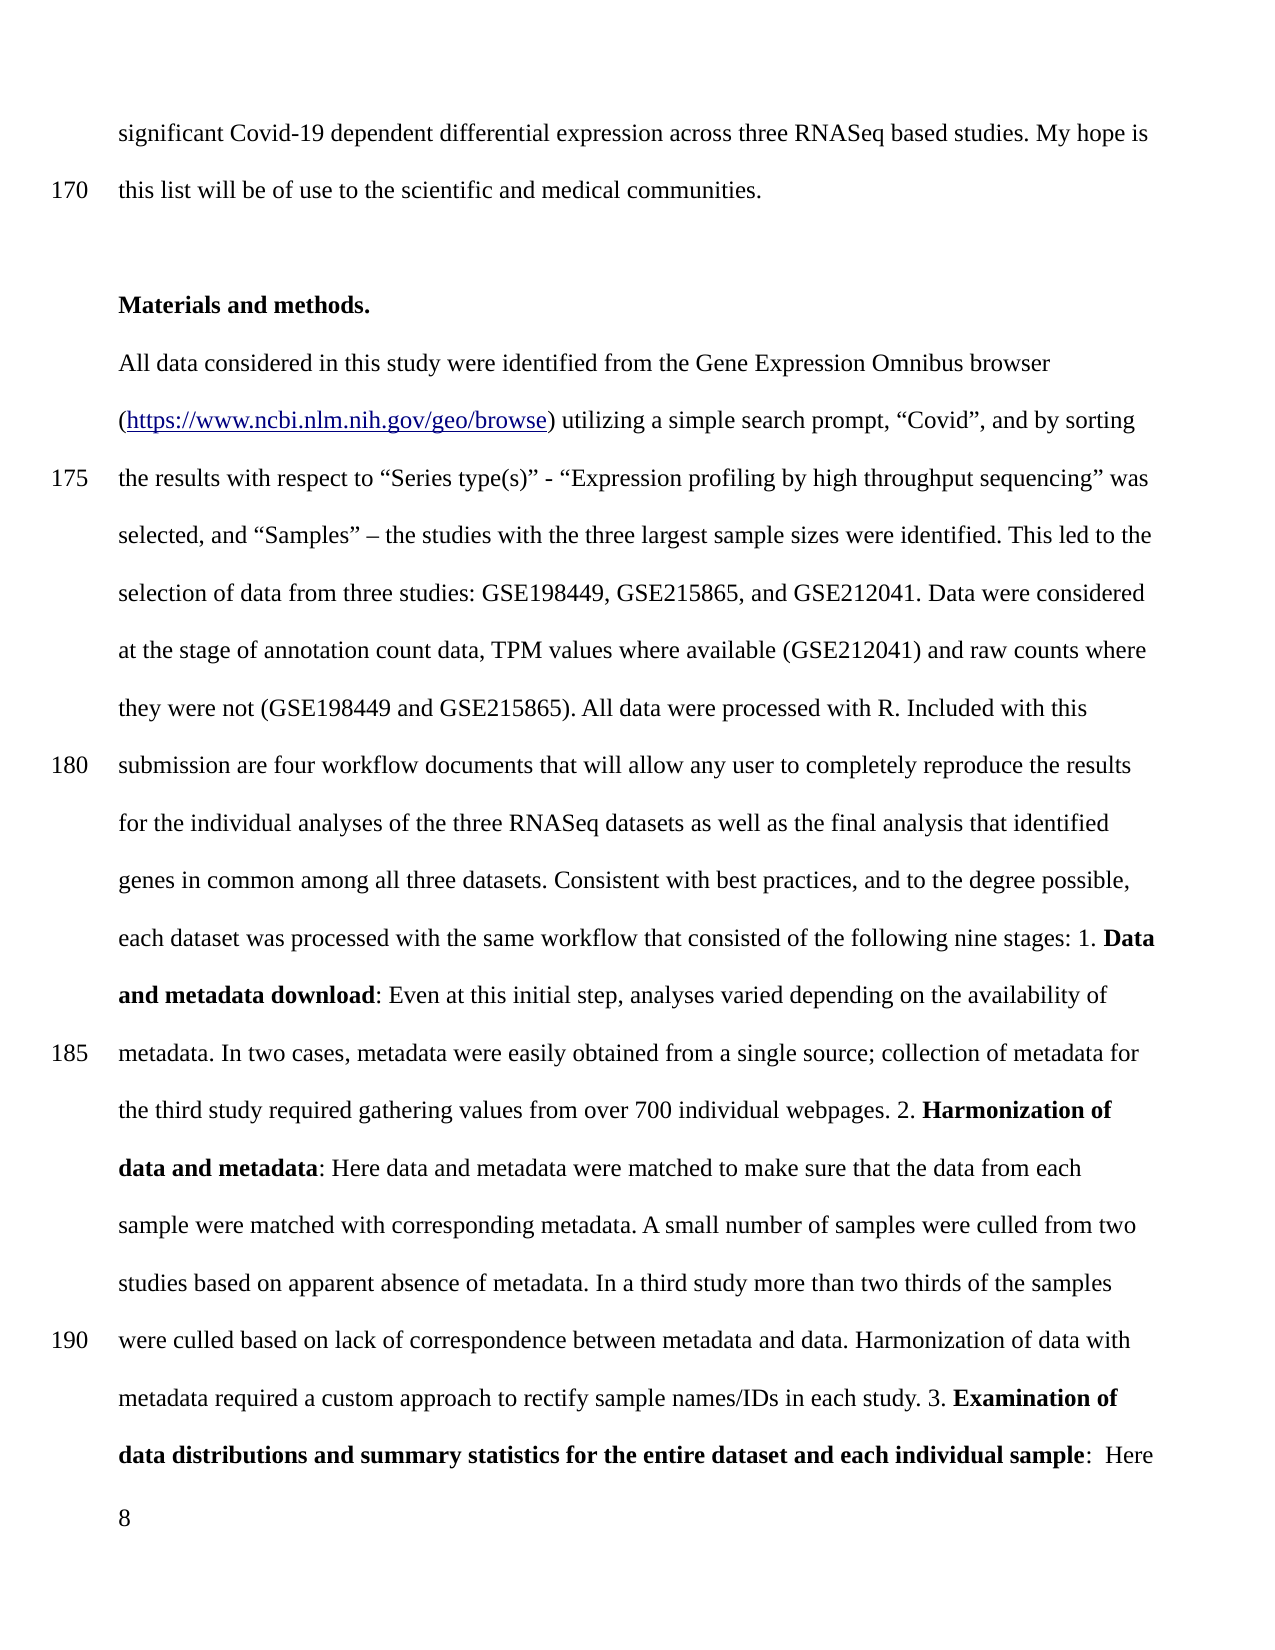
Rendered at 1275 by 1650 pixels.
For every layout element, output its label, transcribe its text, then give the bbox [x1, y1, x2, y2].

text Materials and methods. [118, 291, 1157, 319]
text All data considered in this study were identified from the Gene Expression Omnibus browser (https://www.ncbi.nlm.nih.gov/geo/browse) utilizing a simple search prompt, “Covid”, and by sorting the results with respect to “Series type(s)” - “Expression profiling by high throughput sequencing” was selected, and “Samples” – the studies with the three largest sample sizes were identified. This led to the selection of data from three studies: GSE198449, GSE215865, and GSE212041. Data were considered at the stage of annotation count data, TPM values where available (GSE212041) and raw counts where they were not (GSE198449 and GSE215865). All data were processed with R. Included with this submission are four workflow documents that will allow any user to completely reproduce the results for the individual analyses of the three RNASeq datasets as well as the final analysis that identified genes in common among all three datasets. Consistent with best practices, and to the degree possible, each dataset was processed with the same workflow that consisted of the following nine stages: 1. Data and metadata download: Even at this initial step, analyses varied depending on the availability of metadata. In two cases, metadata were easily obtained from a single source; collection of metadata for the third study required gathering values from over 700 individual webpages. 2. Harmonization of data and metadata: Here data and metadata were matched to make sure that the data from each sample were matched with corresponding metadata. A small number of samples were culled from two studies based on apparent absence of metadata. In a third study more than two thirds of the samples were culled based on lack of correspondence between metadata and data. Harmonization of data with metadata required a custom approach to rectify sample names/IDs in each study. 3. Examination of data distributions and summary statistics for the entire dataset and each individual sample: Here [118, 348, 1157, 1469]
text significant Covid-19 dependent differential expression across three RNASeq based studies. My hope is this list will be of use to the scientific and medical communities. [118, 118, 1157, 204]
